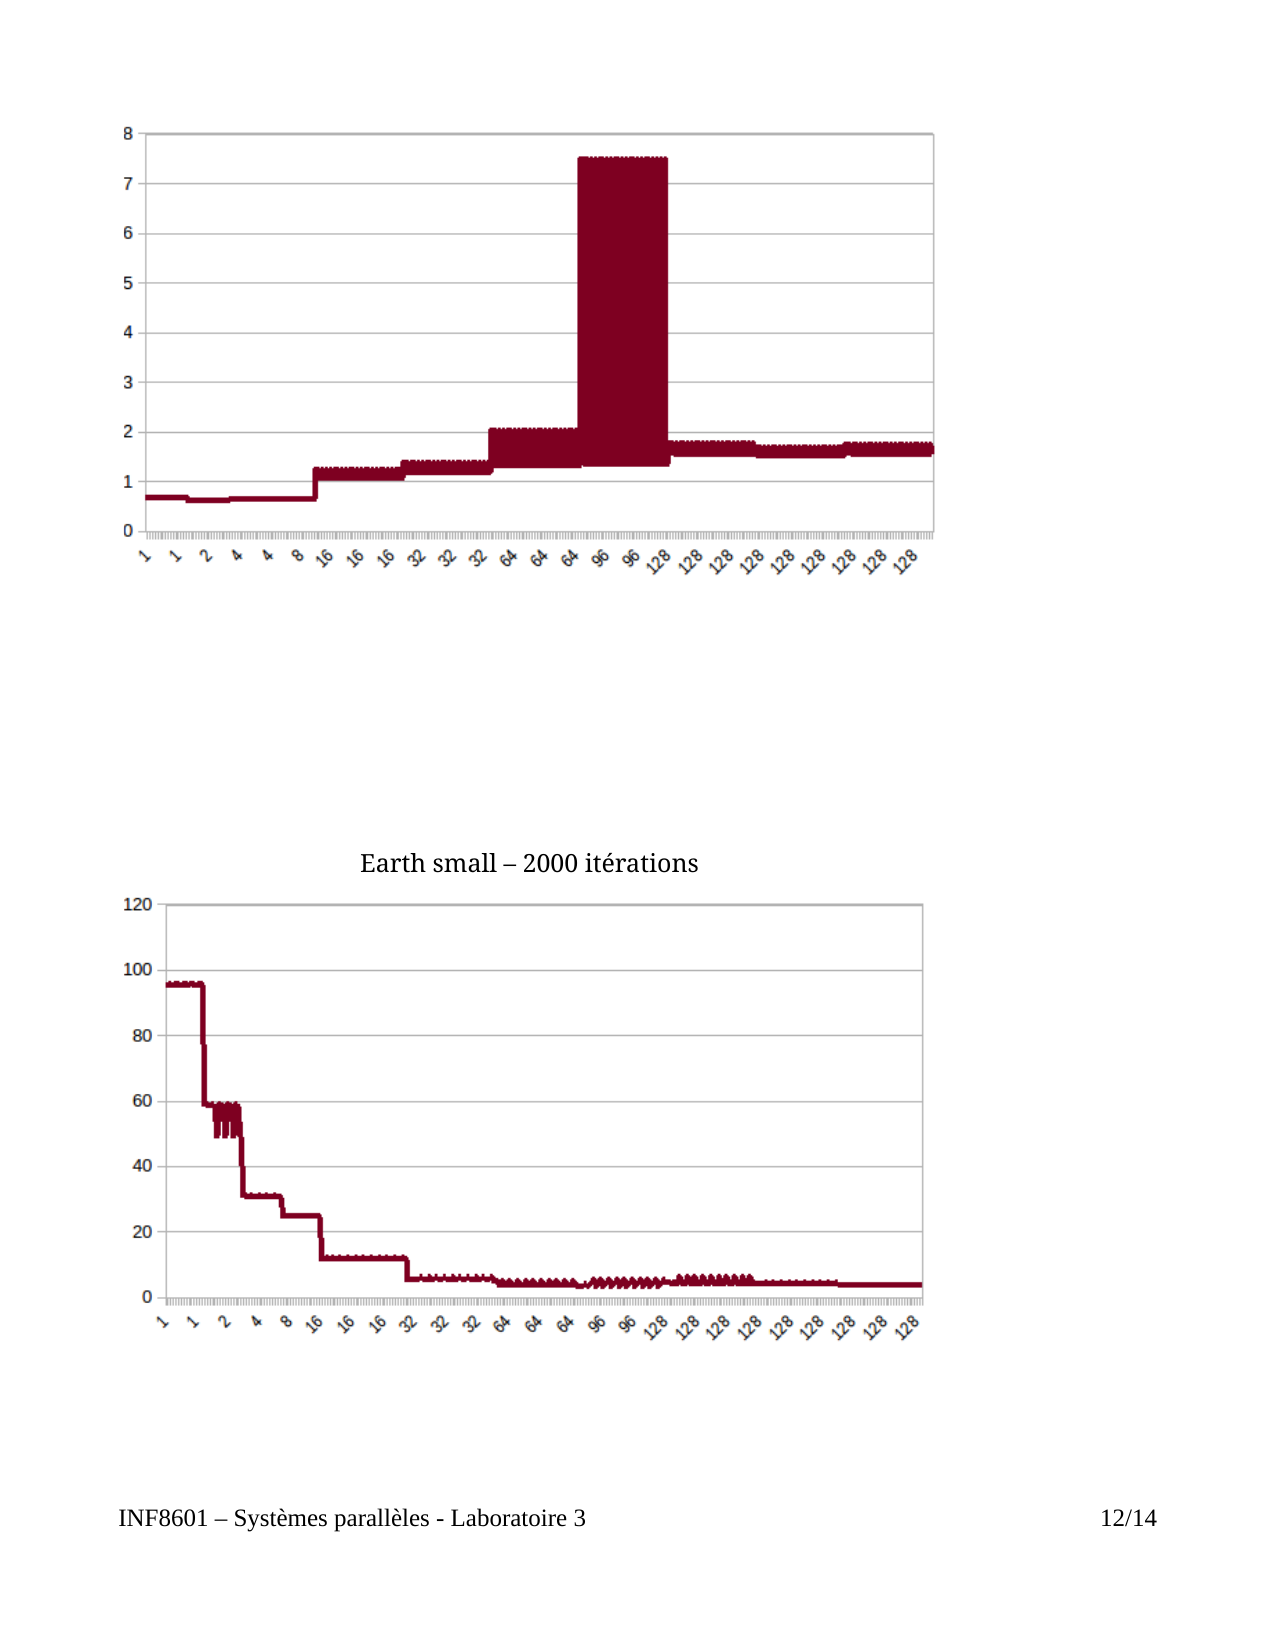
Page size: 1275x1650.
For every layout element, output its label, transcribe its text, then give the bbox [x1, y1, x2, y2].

table_cell [118, 118, 941, 589]
table_cell [1049, 118, 1157, 1405]
picture [123, 123, 936, 590]
table_cell [941, 118, 1049, 1405]
table_cell Earth small – 2000 itérations [118, 590, 941, 1405]
picture [123, 895, 936, 1350]
